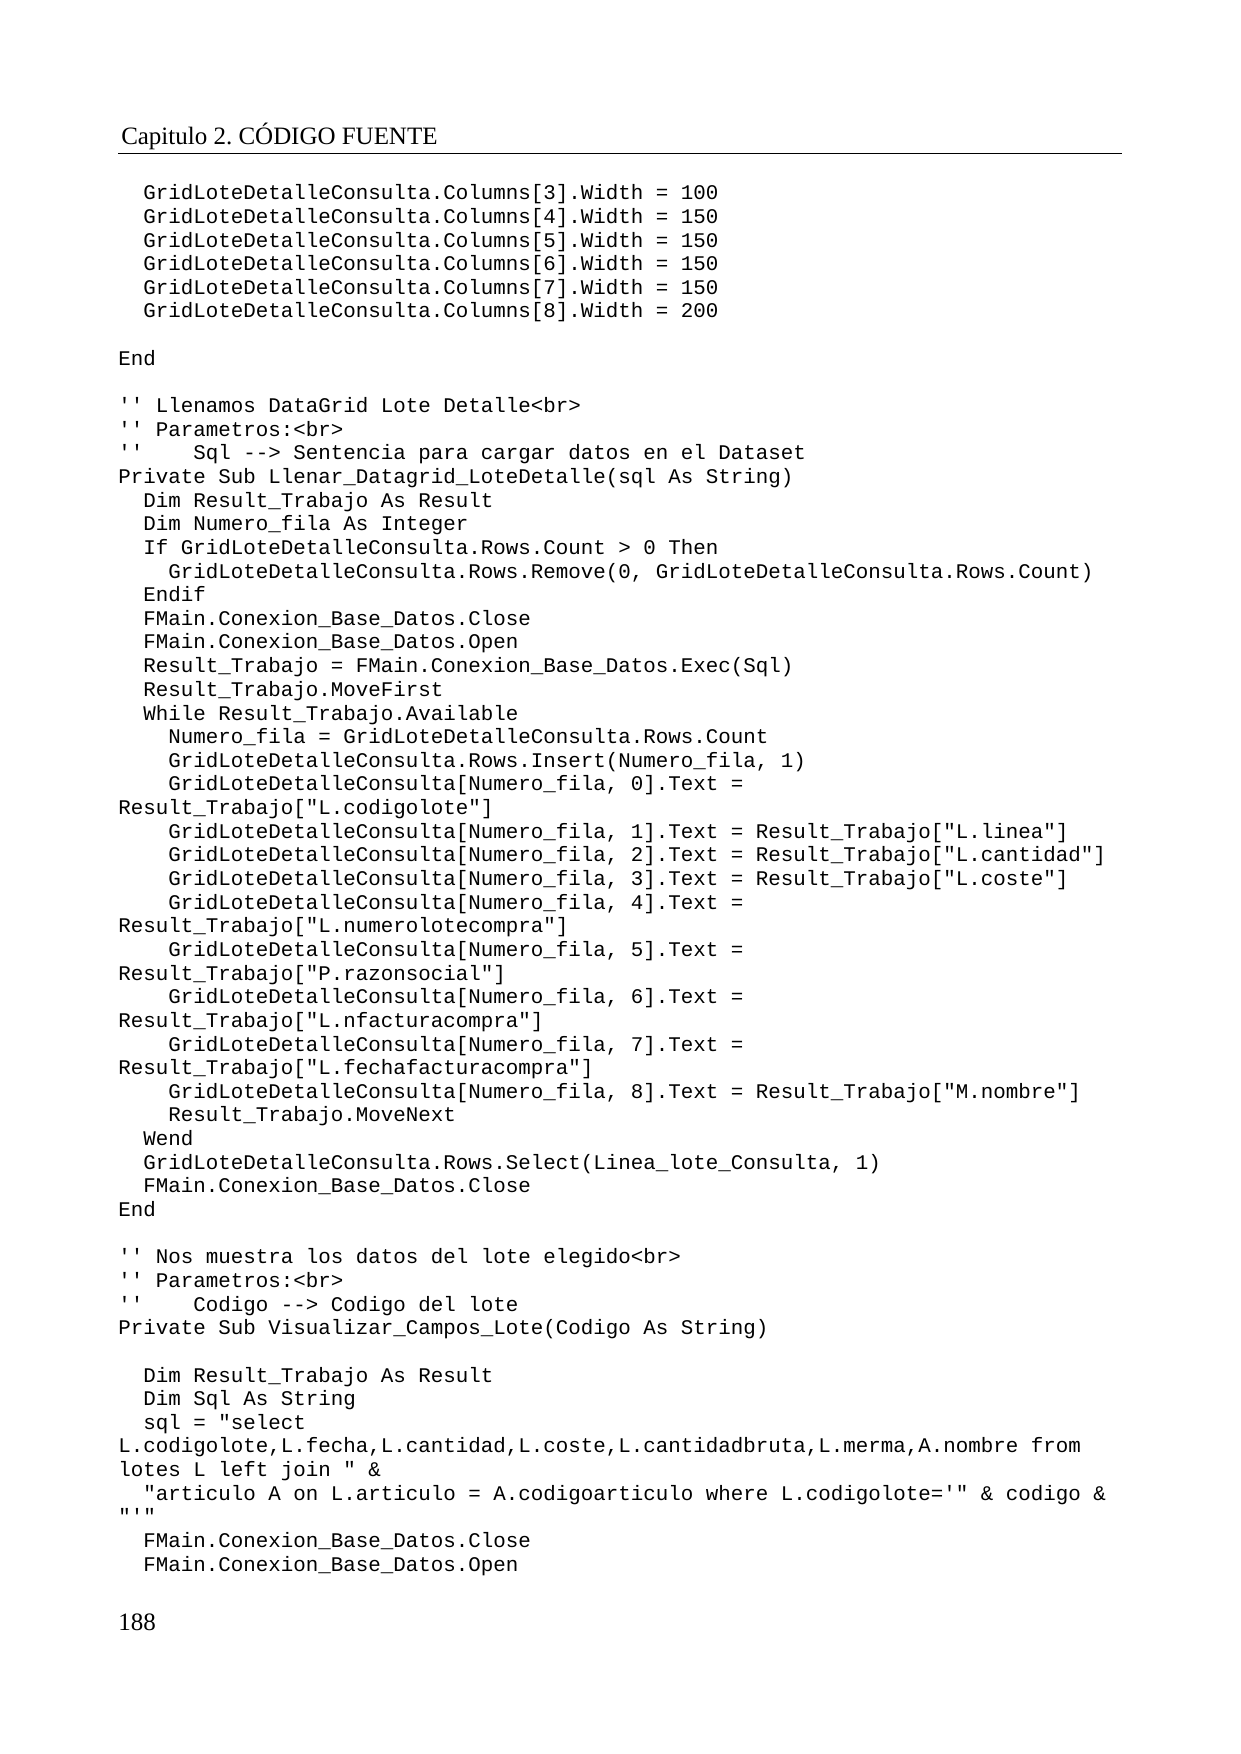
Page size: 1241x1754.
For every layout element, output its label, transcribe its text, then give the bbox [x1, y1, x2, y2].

text GridLoteDetalleConsulta.Columns[3].Width = 100 [118, 182, 1122, 206]
text Result_Trabajo.MoveNext [118, 1104, 1122, 1128]
text GridLoteDetalleConsulta.Columns[7].Width = 150 [118, 277, 1122, 301]
text FMain.Conexion_Base_Datos.Close [118, 608, 1122, 632]
text '' Parametros:<br> [118, 1270, 1122, 1294]
text Result_Trabajo = FMain.Conexion_Base_Datos.Exec(Sql) [118, 655, 1122, 679]
text '' Nos muestra los datos del lote elegido<br> [118, 1246, 1122, 1270]
text GridLoteDetalleConsulta.Rows.Insert(Numero_fila, 1) [118, 750, 1122, 773]
text Numero_fila = GridLoteDetalleConsulta.Rows.Count [118, 726, 1122, 750]
text GridLoteDetalleConsulta.Rows.Remove(0, GridLoteDetalleConsulta.Rows.Count) [118, 561, 1122, 584]
text FMain.Conexion_Base_Datos.Close [118, 1530, 1122, 1554]
text GridLoteDetalleConsulta[Numero_fila, 3].Text = Result_Trabajo["L.coste"] [118, 868, 1122, 892]
text If GridLoteDetalleConsulta.Rows.Count > 0 Then [118, 537, 1122, 561]
text Private Sub Visualizar_Campos_Lote(Codigo As String) [118, 1317, 1122, 1341]
text While Result_Trabajo.Available [118, 702, 1122, 726]
text Dim Sql As String [118, 1388, 1122, 1412]
text GridLoteDetalleConsulta.Columns[4].Width = 150 [118, 206, 1122, 229]
text GridLoteDetalleConsulta.Columns[8].Width = 200 [118, 301, 1122, 324]
text FMain.Conexion_Base_Datos.Close [118, 1175, 1122, 1199]
text End [118, 1199, 1122, 1223]
text Result_Trabajo.MoveFirst [118, 679, 1122, 702]
text GridLoteDetalleConsulta[Numero_fila, 4].Text = Result_Trabajo["L.numerolotecompra"] [118, 892, 1122, 939]
text GridLoteDetalleConsulta[Numero_fila, 2].Text = Result_Trabajo["L.cantidad"] [118, 844, 1122, 868]
text GridLoteDetalleConsulta[Numero_fila, 6].Text = Result_Trabajo["L.nfacturacompra"] [118, 986, 1122, 1033]
text GridLoteDetalleConsulta.Columns[5].Width = 150 [118, 229, 1122, 253]
text GridLoteDetalleConsulta[Numero_fila, 1].Text = Result_Trabajo["L.linea"] [118, 821, 1122, 844]
text End [118, 348, 1122, 371]
text GridLoteDetalleConsulta[Numero_fila, 5].Text = Result_Trabajo["P.razonsocial"] [118, 939, 1122, 986]
text FMain.Conexion_Base_Datos.Open [118, 1554, 1122, 1577]
text Dim Numero_fila As Integer [118, 513, 1122, 537]
text GridLoteDetalleConsulta[Numero_fila, 7].Text = Result_Trabajo["L.fechafacturacompra"] [118, 1033, 1122, 1081]
text FMain.Conexion_Base_Datos.Open [118, 632, 1122, 655]
text Private Sub Llenar_Datagrid_LoteDetalle(sql As String) [118, 466, 1122, 490]
text Wend [118, 1128, 1122, 1152]
text sql = "select L.codigolote,L.fecha,L.cantidad,L.coste,L.cantidadbruta,L.merma,A.nombre from lotes L left join " & [118, 1412, 1122, 1483]
text Dim Result_Trabajo As Result [118, 1364, 1122, 1388]
text GridLoteDetalleConsulta[Numero_fila, 0].Text = Result_Trabajo["L.codigolote"] [118, 773, 1122, 821]
text GridLoteDetalleConsulta[Numero_fila, 8].Text = Result_Trabajo["M.nombre"] [118, 1081, 1122, 1104]
text Dim Result_Trabajo As Result [118, 490, 1122, 513]
text GridLoteDetalleConsulta.Columns[6].Width = 150 [118, 253, 1122, 277]
text '' Codigo --> Codigo del lote [118, 1294, 1122, 1317]
text "articulo A on L.articulo = A.codigoarticulo where L.codigolote='" & codigo & "'" [118, 1483, 1122, 1530]
text '' Llenamos DataGrid Lote Detalle<br> [118, 395, 1122, 419]
text GridLoteDetalleConsulta.Rows.Select(Linea_lote_Consulta, 1) [118, 1152, 1122, 1175]
text '' Sql --> Sentencia para cargar datos en el Dataset [118, 442, 1122, 466]
text Endif [118, 584, 1122, 608]
text '' Parametros:<br> [118, 419, 1122, 442]
